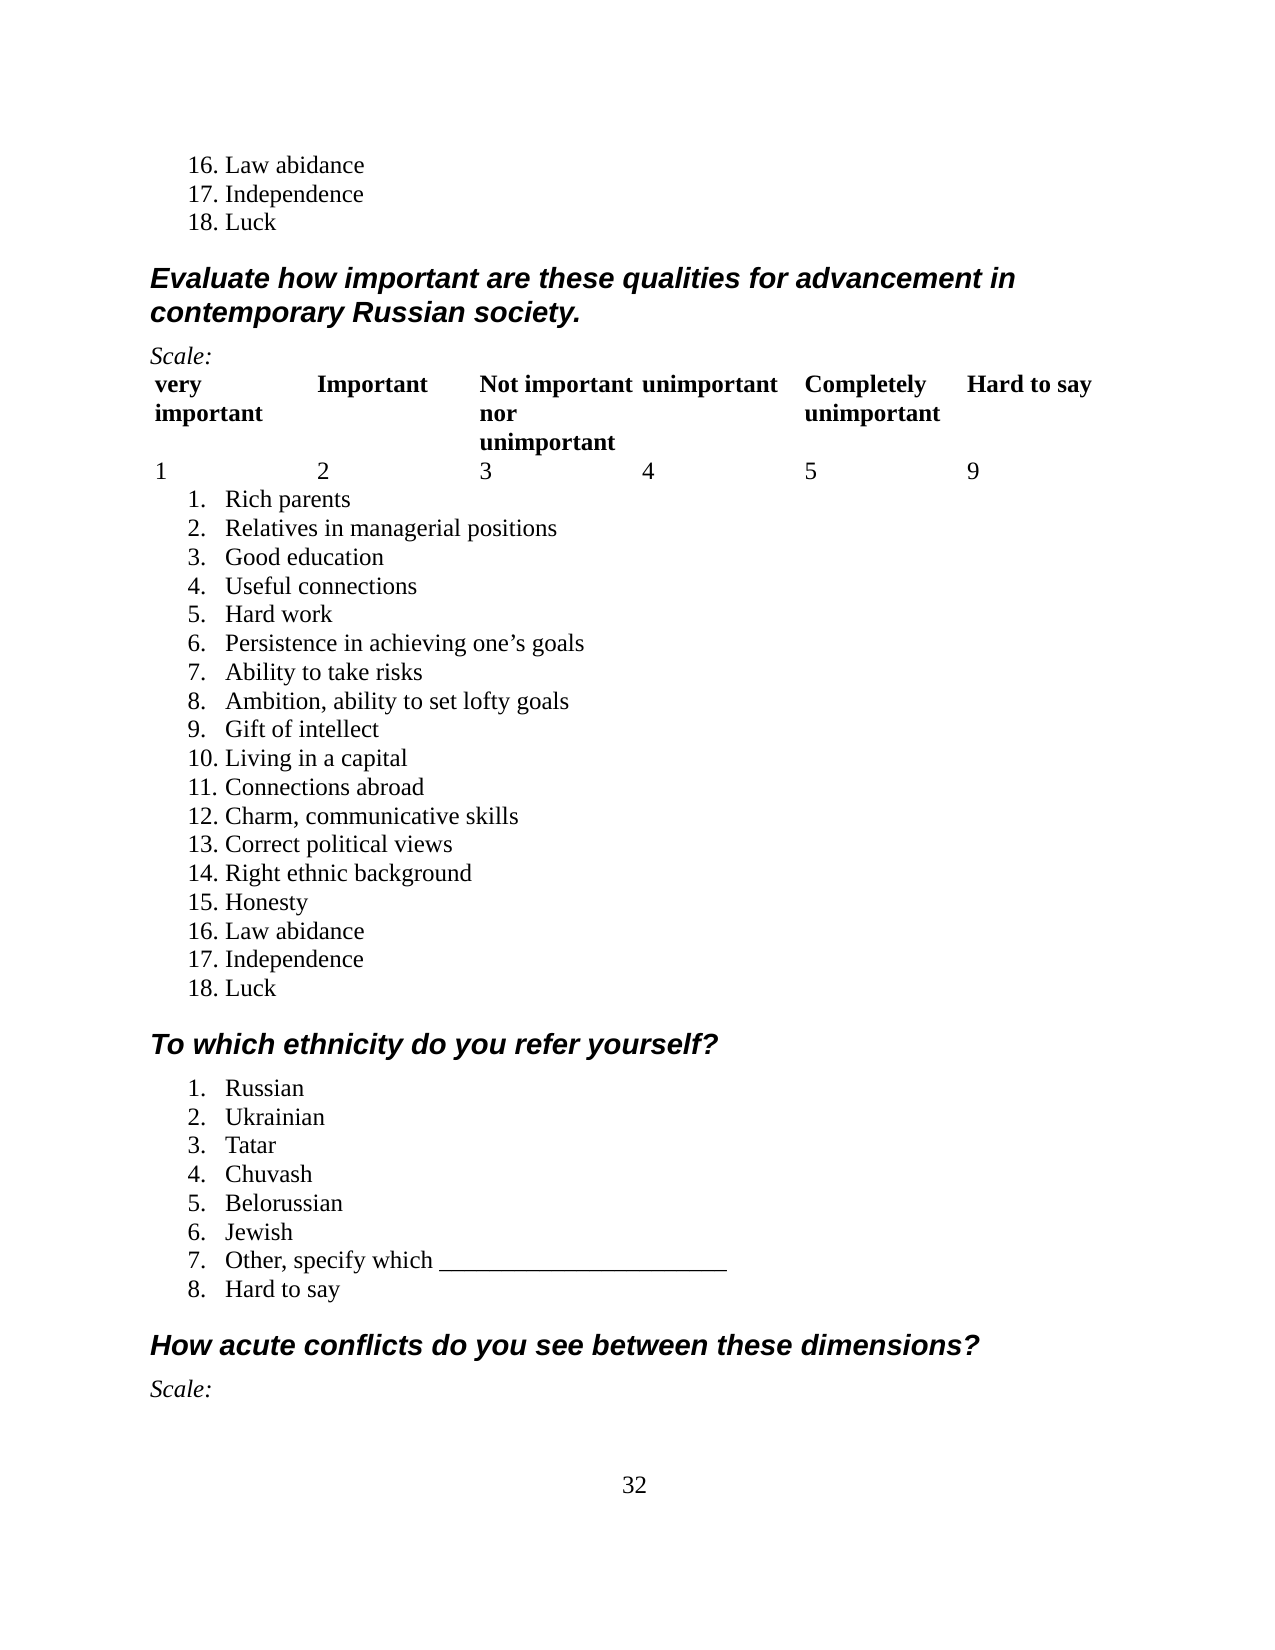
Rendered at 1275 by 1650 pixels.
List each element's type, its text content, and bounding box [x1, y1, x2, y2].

list Luck [187, 973, 1125, 1002]
table_cell 3 [475, 456, 637, 484]
list Persistence in achieving one’s goals [187, 628, 1125, 657]
list Useful connections [187, 571, 1125, 599]
list Russian [187, 1073, 1125, 1102]
list Independence [187, 944, 1125, 973]
table_cell 4 [638, 456, 800, 484]
subtitle How acute conflicts do you see between these dimensions? [150, 1328, 1125, 1362]
list Right ethnic background [187, 858, 1125, 887]
list Jewish [187, 1217, 1125, 1246]
list Rich parents [187, 484, 1125, 513]
table_header Not important nor unimportant [475, 370, 637, 456]
list Relatives in managerial positions [187, 513, 1125, 542]
list Ambition, ability to set lofty goals [187, 686, 1125, 714]
list Independence [187, 179, 1125, 207]
list Luck [187, 207, 1125, 236]
list Hard to say [187, 1274, 1125, 1303]
table_cell 9 [963, 456, 1125, 484]
table_cell 1 [150, 456, 312, 484]
list Charm, communicative skills [187, 801, 1125, 829]
list Tatar [187, 1131, 1125, 1159]
list Hard work [187, 599, 1125, 628]
list Ability to take risks [187, 657, 1125, 686]
list Gift of intellect [187, 714, 1125, 743]
text Scale: [150, 341, 1125, 369]
list Belorussian [187, 1188, 1125, 1217]
table_cell 2 [313, 456, 475, 484]
table_header Hard to say [963, 370, 1125, 456]
table_header Completely unimportant [800, 370, 962, 456]
list Good education [187, 542, 1125, 571]
text Scale: [150, 1374, 1125, 1403]
table_header very important [150, 370, 312, 456]
subtitle Evaluate how important are these qualities for advancement in contemporary Russian society. [150, 261, 1125, 328]
list Chuvash [187, 1159, 1125, 1188]
list Other, specify which _______________________ [187, 1246, 1125, 1274]
list Correct political views [187, 829, 1125, 858]
list Connections abroad [187, 772, 1125, 801]
subtitle To which ethnicity do you refer yourself? [150, 1027, 1125, 1061]
list Ukrainian [187, 1102, 1125, 1131]
table_header unimportant [638, 370, 800, 456]
list Living in a capital [187, 743, 1125, 772]
list Law abidance [187, 150, 1125, 179]
list Honesty [187, 887, 1125, 916]
table_cell 5 [800, 456, 962, 484]
table_header Important [313, 370, 475, 456]
list Law abidance [187, 916, 1125, 944]
